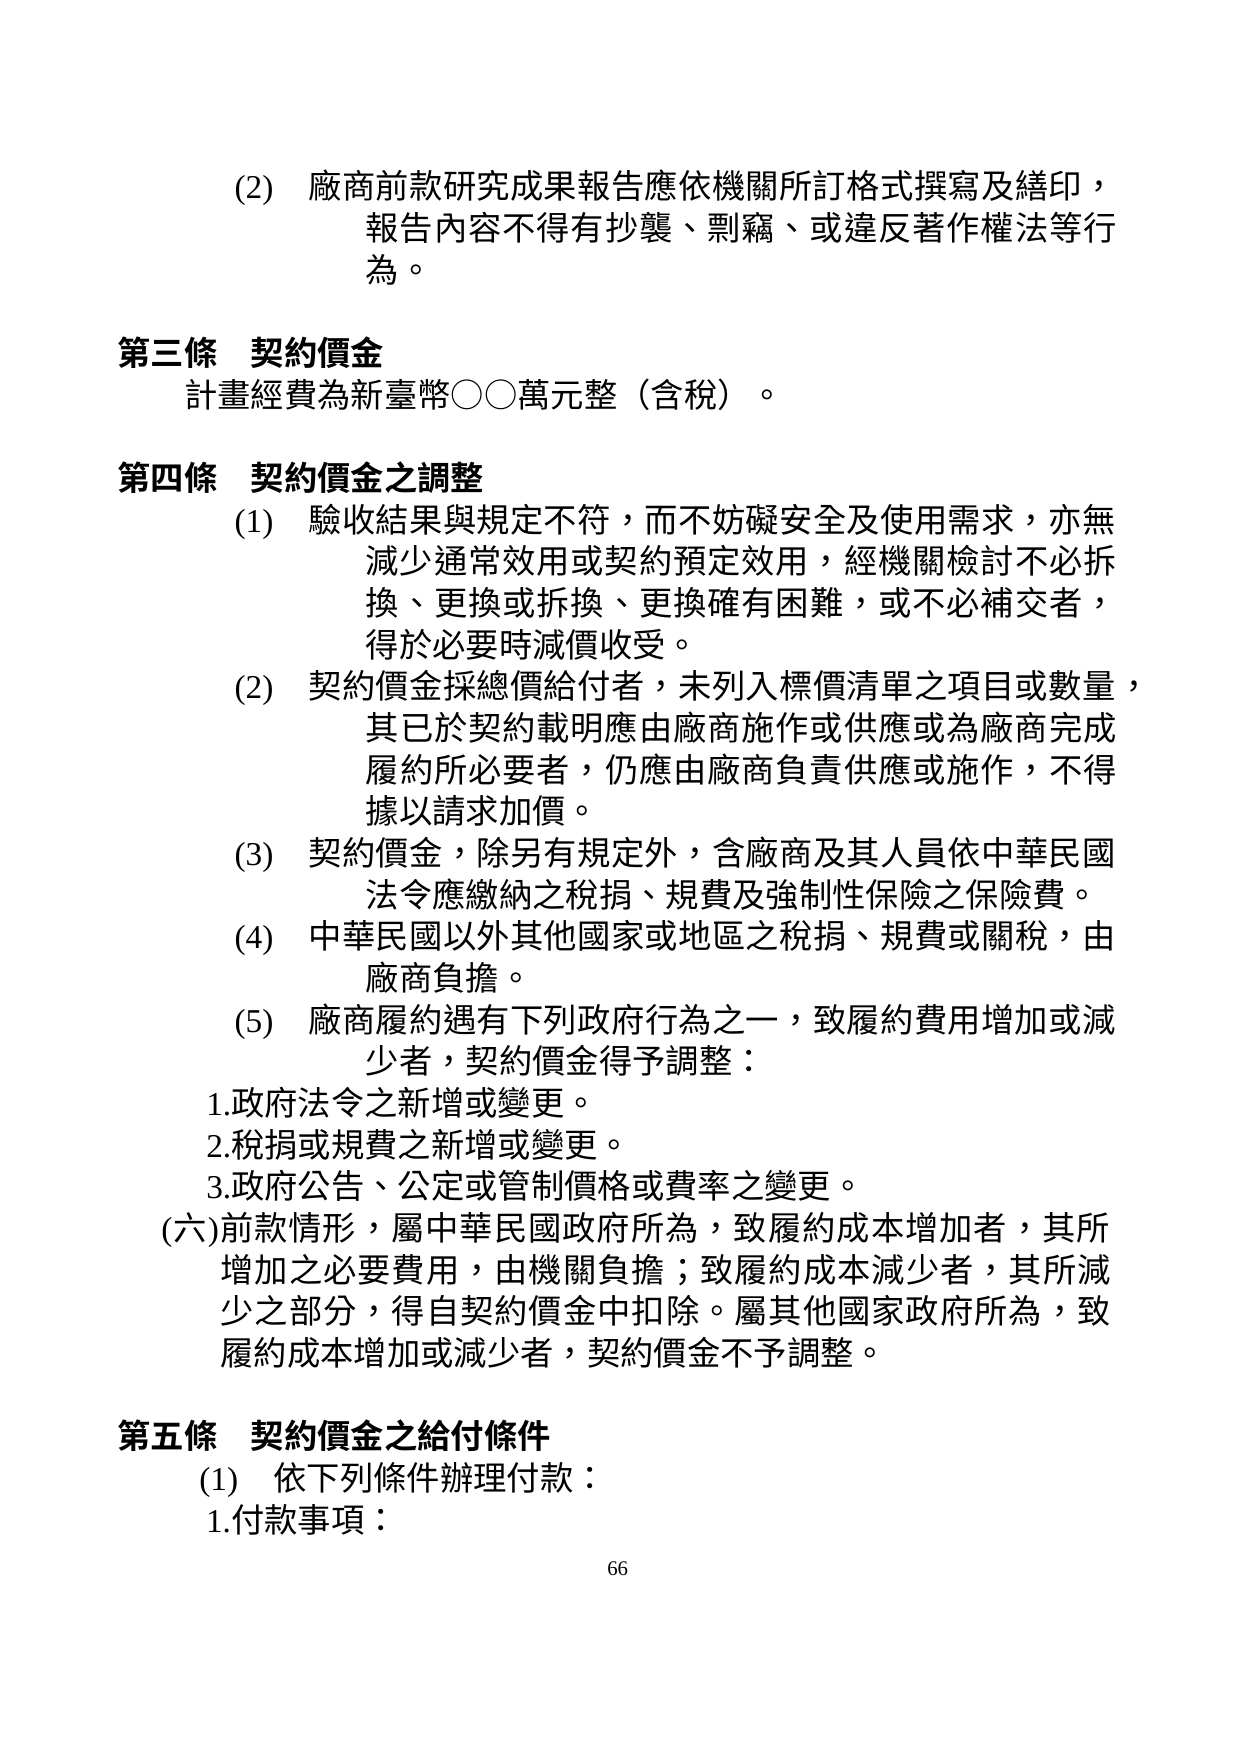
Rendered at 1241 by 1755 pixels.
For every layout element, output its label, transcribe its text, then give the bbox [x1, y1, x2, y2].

text 1.政府法令之新增或變更。 [206, 1082, 1111, 1124]
text 2.稅捐或規費之新增或變更。 [206, 1124, 1111, 1166]
list 廠商履約遇有下列政府行為之一，致履約費用增加或減少者，契約價金得予調整： [234, 999, 1117, 1082]
text 1.付款事項： [206, 1499, 1117, 1541]
text 第四條 契約價金之調整 [117, 457, 1111, 499]
list 廠商前款研究成果報告應依機關所訂格式撰寫及繕印，報告內容不得有抄襲、剽竊、或違反著作權法等行為。 [234, 166, 1117, 291]
list 契約價金，除另有規定外，含廠商及其人員依中華民國法令應繳納之稅捐、規費及強制性保險之保險費。 [234, 832, 1117, 916]
list 契約價金採總價給付者，未列入標價清單之項目或數量，其已於契約載明應由廠商施作或供應或為廠商完成履約所必要者，仍應由廠商負責供應或施作，不得據以請求加價。 [234, 666, 1117, 832]
text 3.政府公告、公定或管制價格或費率之變更。 [206, 1166, 1111, 1207]
text 第五條 契約價金之給付條件 [117, 1416, 1117, 1457]
list 驗收結果與規定不符，而不妨礙安全及使用需求，亦無減少通常效用或契約預定效用，經機關檢討不必拆換、更換或拆換、更換確有困難，或不必補交者，得於必要時減價收受。 [234, 499, 1117, 666]
text 計畫經費為新臺幣○○萬元整（含稅）。 [151, 374, 1117, 416]
list 中華民國以外其他國家或地區之稅捐、規費或關稅，由廠商負擔。 [234, 916, 1117, 999]
text 第三條 契約價金 [117, 332, 1117, 374]
text (六)前款情形，屬中華民國政府所為，致履約成本增加者，其所增加之必要費用，由機關負擔；致履約成本減少者，其所減少之部分，得自契約價金中扣除。屬其他國家政府所為，致履約成本增加或減少者，契約價金不予調整。 [161, 1207, 1111, 1374]
list 依下列條件辦理付款： [199, 1457, 1117, 1499]
